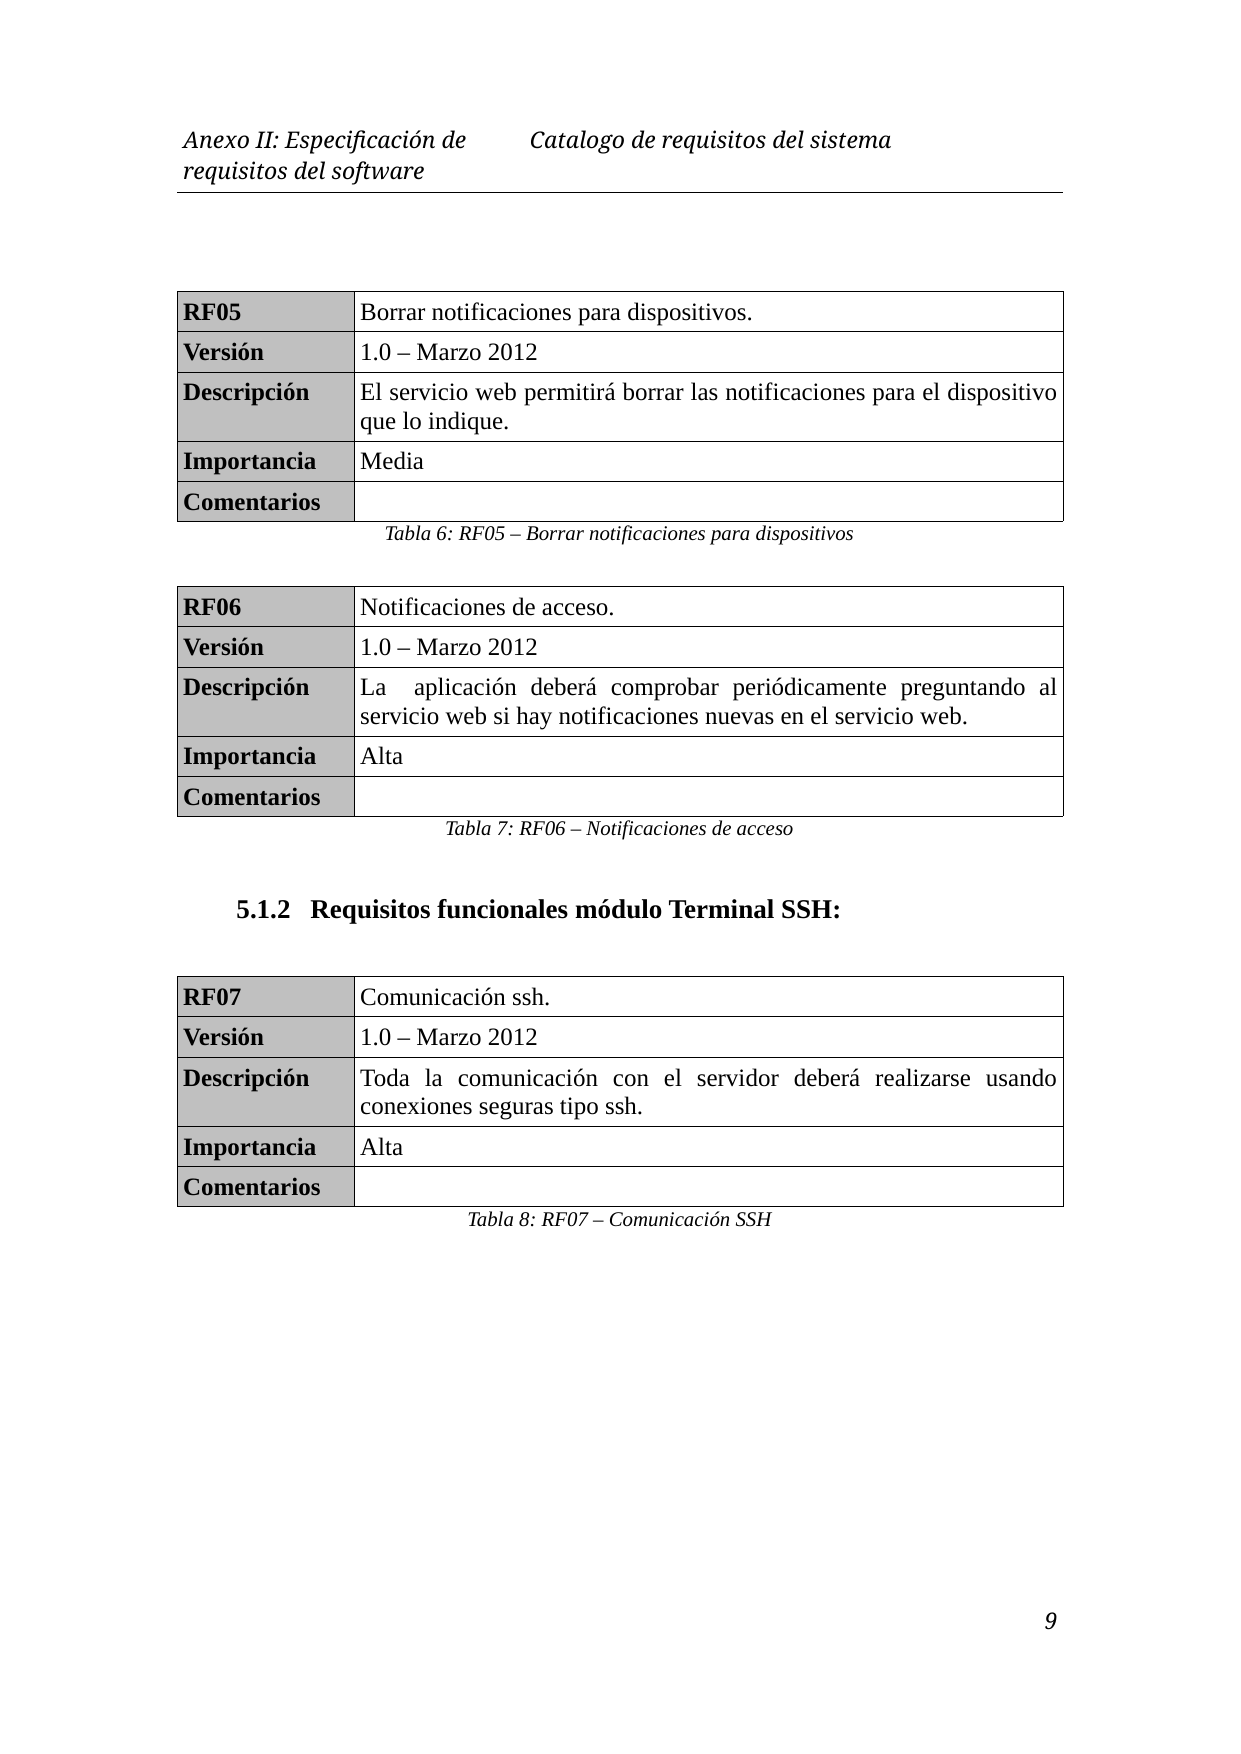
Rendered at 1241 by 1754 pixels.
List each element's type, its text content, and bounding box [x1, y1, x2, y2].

table_cell Alta [355, 1127, 1063, 1166]
table_cell Toda la comunicación con el servidor deberá realizarse usando conexiones seguras tipo ssh. [355, 1058, 1063, 1126]
table_cell Importancia [178, 1127, 354, 1166]
table_cell [355, 777, 1063, 816]
table_cell Comentarios [178, 777, 354, 816]
table_cell Versión [178, 1017, 354, 1057]
table_cell El servicio web permitirá borrar las notificaciones para el dispositivo que lo indique. [355, 373, 1063, 441]
text Tabla 7: RF06 – Notificaciones de acceso [177, 817, 1063, 840]
table_cell [355, 482, 1063, 521]
table_cell Importancia [178, 442, 354, 481]
table_cell Versión [178, 332, 354, 372]
table_cell Alta [355, 737, 1063, 776]
table_cell Comentarios [178, 482, 354, 521]
table_header RF06 [178, 587, 354, 626]
table_cell Comentarios [178, 1167, 354, 1206]
table_cell Descripción [178, 1058, 354, 1126]
table_cell Importancia [178, 737, 354, 776]
table_header Notificaciones de acceso. [355, 587, 1063, 626]
table_cell Media [355, 442, 1063, 481]
table_header RF05 [178, 292, 354, 331]
table_cell Descripción [178, 668, 354, 736]
table_header Borrar notificaciones para dispositivos. [355, 292, 1063, 331]
subtitle Requisitos funcionales módulo Terminal SSH: [236, 893, 1004, 924]
table_cell Versión [178, 627, 354, 667]
table_cell 1.0 – Marzo 2012 [355, 332, 1063, 372]
table_cell Descripción [178, 373, 354, 441]
table_header RF07 [178, 977, 354, 1016]
table_cell 1.0 – Marzo 2012 [355, 1017, 1063, 1057]
table_cell [355, 1167, 1063, 1206]
table_cell La aplicación deberá comprobar periódicamente preguntando al servicio web si hay notificaciones nuevas en el servicio web. [355, 668, 1063, 736]
table_header Comunicación ssh. [355, 977, 1063, 1016]
text Tabla 6: RF05 – Borrar notificaciones para dispositivos [177, 522, 1063, 545]
text Tabla 8: RF07 – Comunicación SSH [177, 1207, 1063, 1231]
table_cell 1.0 – Marzo 2012 [355, 627, 1063, 667]
